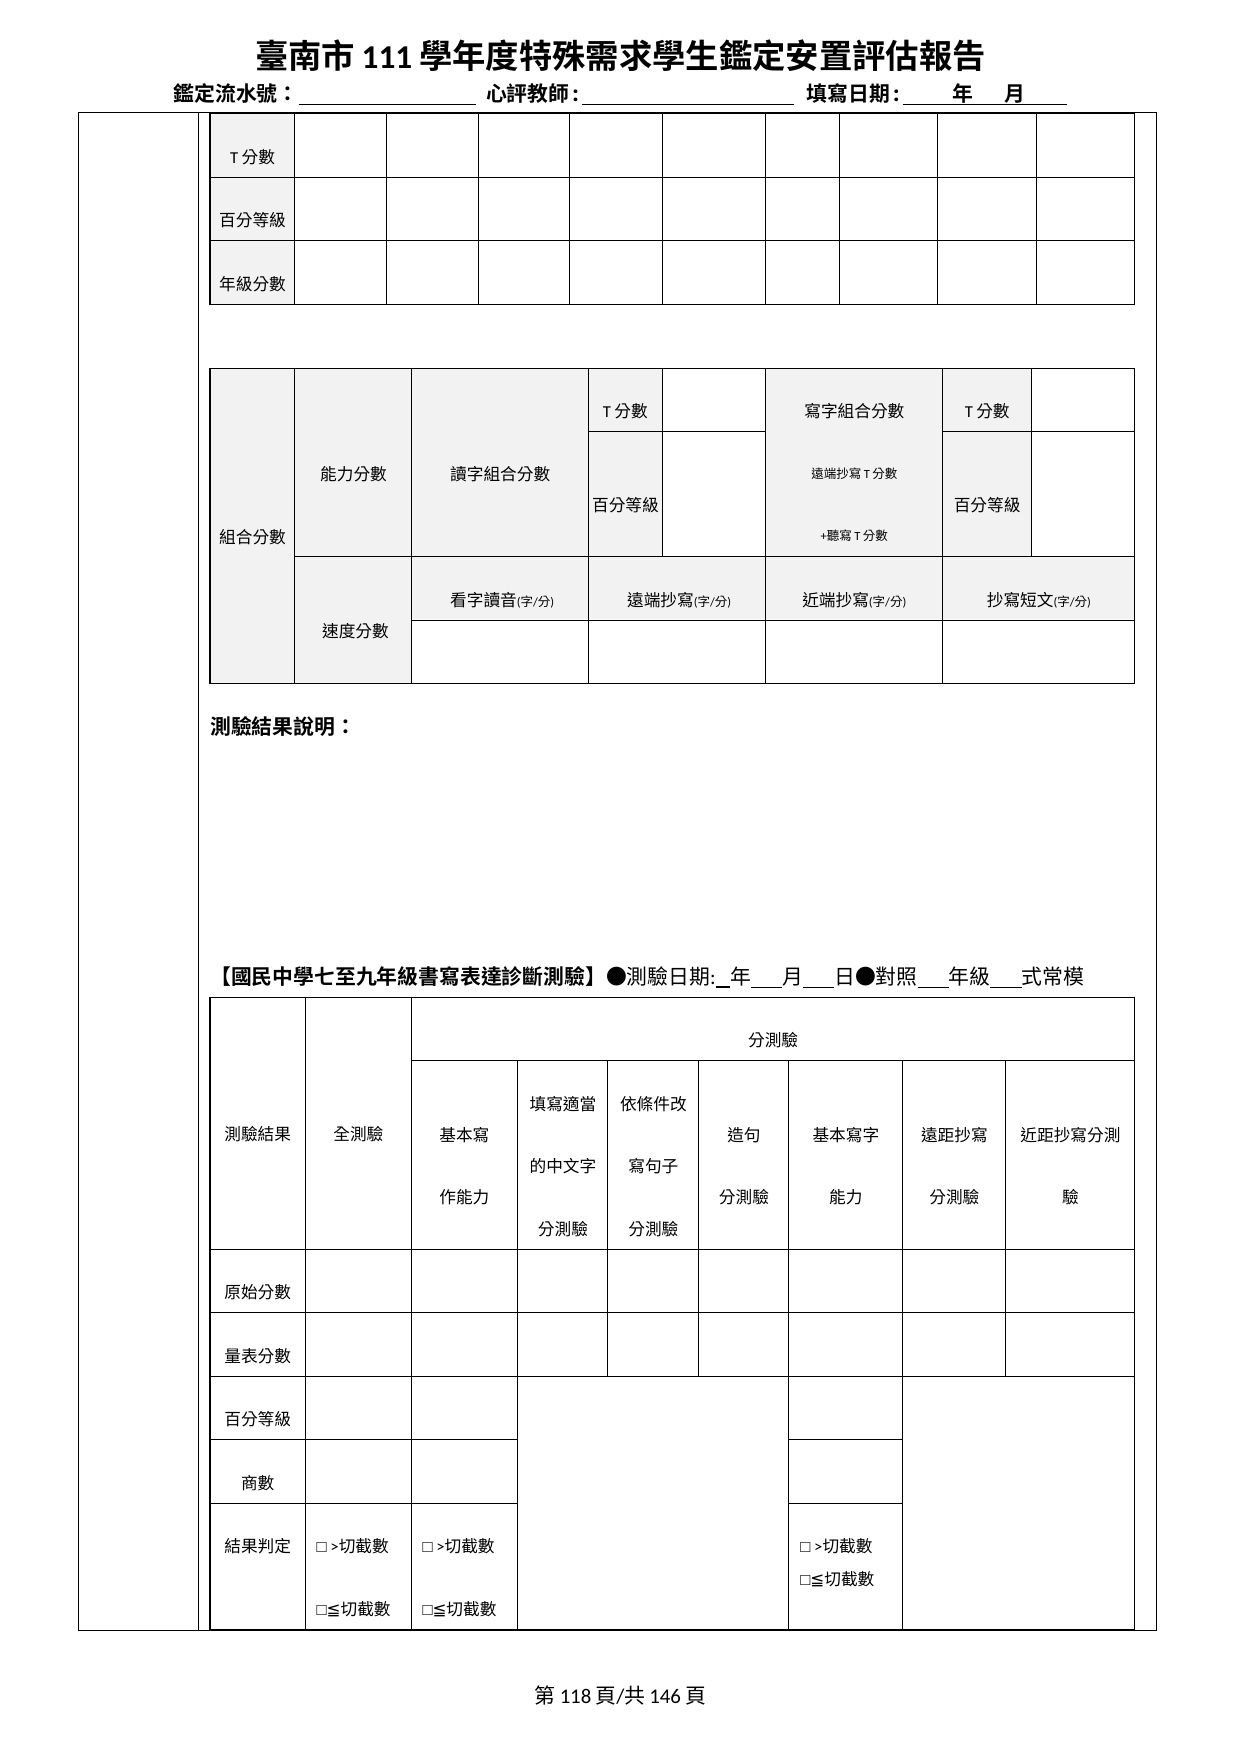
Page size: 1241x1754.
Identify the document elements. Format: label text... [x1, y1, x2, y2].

table_cell [840, 178, 937, 240]
table_cell [570, 114, 662, 177]
table_header [663, 369, 765, 431]
table_cell [295, 241, 386, 304]
table_cell [479, 114, 569, 177]
table_cell 速度分數 [295, 557, 411, 683]
table_cell [412, 1377, 517, 1439]
table_cell [789, 1377, 902, 1439]
table_cell 測驗結果說明： 【國民中學七至九年級書寫表達診斷測驗】●測驗日期: 年 月 日●對照 年級 式常模 [199, 113, 1156, 1630]
table_cell [387, 241, 478, 304]
table_cell 依條件改寫句子 分測驗 [608, 1061, 698, 1249]
table_header T分數 [589, 369, 662, 431]
table_cell [79, 113, 198, 1630]
table_cell 百分等級 [589, 432, 662, 556]
table_cell [387, 114, 478, 177]
table_cell [840, 114, 937, 177]
table_cell [938, 241, 1036, 304]
table_cell [608, 1250, 698, 1312]
table_cell [1157, 112, 1162, 1630]
table_header 全測驗 [306, 998, 411, 1249]
table_cell [306, 1313, 411, 1376]
table_cell [663, 114, 765, 177]
table_header 能力分數 [295, 369, 411, 556]
table_cell 百分等級 [211, 178, 294, 240]
table_cell [295, 114, 386, 177]
table_cell [570, 178, 662, 240]
table_cell [663, 432, 765, 556]
table_cell [699, 1313, 788, 1376]
table_header 組合分數 [211, 369, 294, 683]
table_cell [938, 114, 1036, 177]
table_cell [766, 621, 942, 683]
table_header 測驗結果 [211, 998, 305, 1249]
table_cell [766, 178, 839, 240]
table_cell [789, 1313, 902, 1376]
table_cell [903, 1377, 1134, 1629]
table_cell [663, 178, 765, 240]
table_cell [608, 1313, 698, 1376]
table_cell 遠距抄寫分測驗 [903, 1061, 1005, 1249]
table_cell [589, 621, 765, 683]
table_cell [903, 1250, 1005, 1312]
table_cell □ >切截數 □≦切截數 [412, 1504, 517, 1629]
table_cell □ >切截數 □≦切截數 [789, 1504, 902, 1629]
table_cell [663, 241, 765, 304]
table_cell [387, 178, 478, 240]
table_header 分測驗 [412, 998, 1134, 1060]
table_cell 基本寫字 能力 [789, 1061, 902, 1249]
table_cell [943, 621, 1134, 683]
table_cell [1032, 432, 1134, 556]
table_cell [903, 1313, 1005, 1376]
table_cell [1006, 1313, 1134, 1376]
table_cell [412, 1313, 517, 1376]
table_cell 商數 [211, 1440, 305, 1503]
table_cell 百分等級 [943, 432, 1031, 556]
table_cell 近距抄寫分測驗 [1006, 1061, 1134, 1249]
table_cell [306, 1440, 411, 1503]
table_cell 填寫適當的中文字 分測驗 [518, 1061, 607, 1249]
table_cell [412, 1250, 517, 1312]
table_cell 近端抄寫(字/分) [766, 557, 942, 619]
table_cell [479, 178, 569, 240]
table_header 寫字組合分數 遠端抄寫T分數 +聽寫T分數 [766, 369, 942, 556]
table_cell 抄寫短文(字/分) [943, 557, 1134, 619]
table_cell [412, 1440, 517, 1503]
table_cell [840, 241, 937, 304]
table_cell □ >切截數 □≦切截數 [306, 1504, 411, 1629]
table_cell 遠端抄寫(字/分) [589, 557, 765, 619]
table_cell T分數 [211, 114, 294, 177]
table_cell [479, 241, 569, 304]
table_cell [306, 1250, 411, 1312]
table_cell 基本寫 作能力 [412, 1061, 517, 1249]
table_header 讀字組合分數 [412, 369, 588, 556]
table_cell [570, 241, 662, 304]
table_cell [789, 1250, 902, 1312]
table_cell [295, 178, 386, 240]
table_cell 結果判定 [211, 1504, 305, 1629]
table_cell [306, 1377, 411, 1439]
table_cell 量表分數 [211, 1313, 305, 1376]
table_cell [518, 1313, 607, 1376]
table_cell [518, 1250, 607, 1312]
table_cell [1037, 178, 1134, 240]
table_cell 看字讀音(字/分) [412, 557, 588, 619]
table_cell [1037, 241, 1134, 304]
table_header T分數 [943, 369, 1031, 431]
table_cell 造句 分測驗 [699, 1061, 788, 1249]
table_cell [766, 114, 839, 177]
table_cell [699, 1250, 788, 1312]
table_cell 百分等級 [211, 1377, 305, 1439]
table_cell [789, 1440, 902, 1503]
table_cell [412, 621, 588, 683]
table_cell [1006, 1250, 1134, 1312]
table_cell [766, 241, 839, 304]
table_cell [518, 1377, 788, 1629]
table_cell [1037, 114, 1134, 177]
table_cell 年級分數 [211, 241, 294, 304]
table_header [1032, 369, 1134, 431]
table_cell [938, 178, 1036, 240]
table_cell 原始分數 [211, 1250, 305, 1312]
